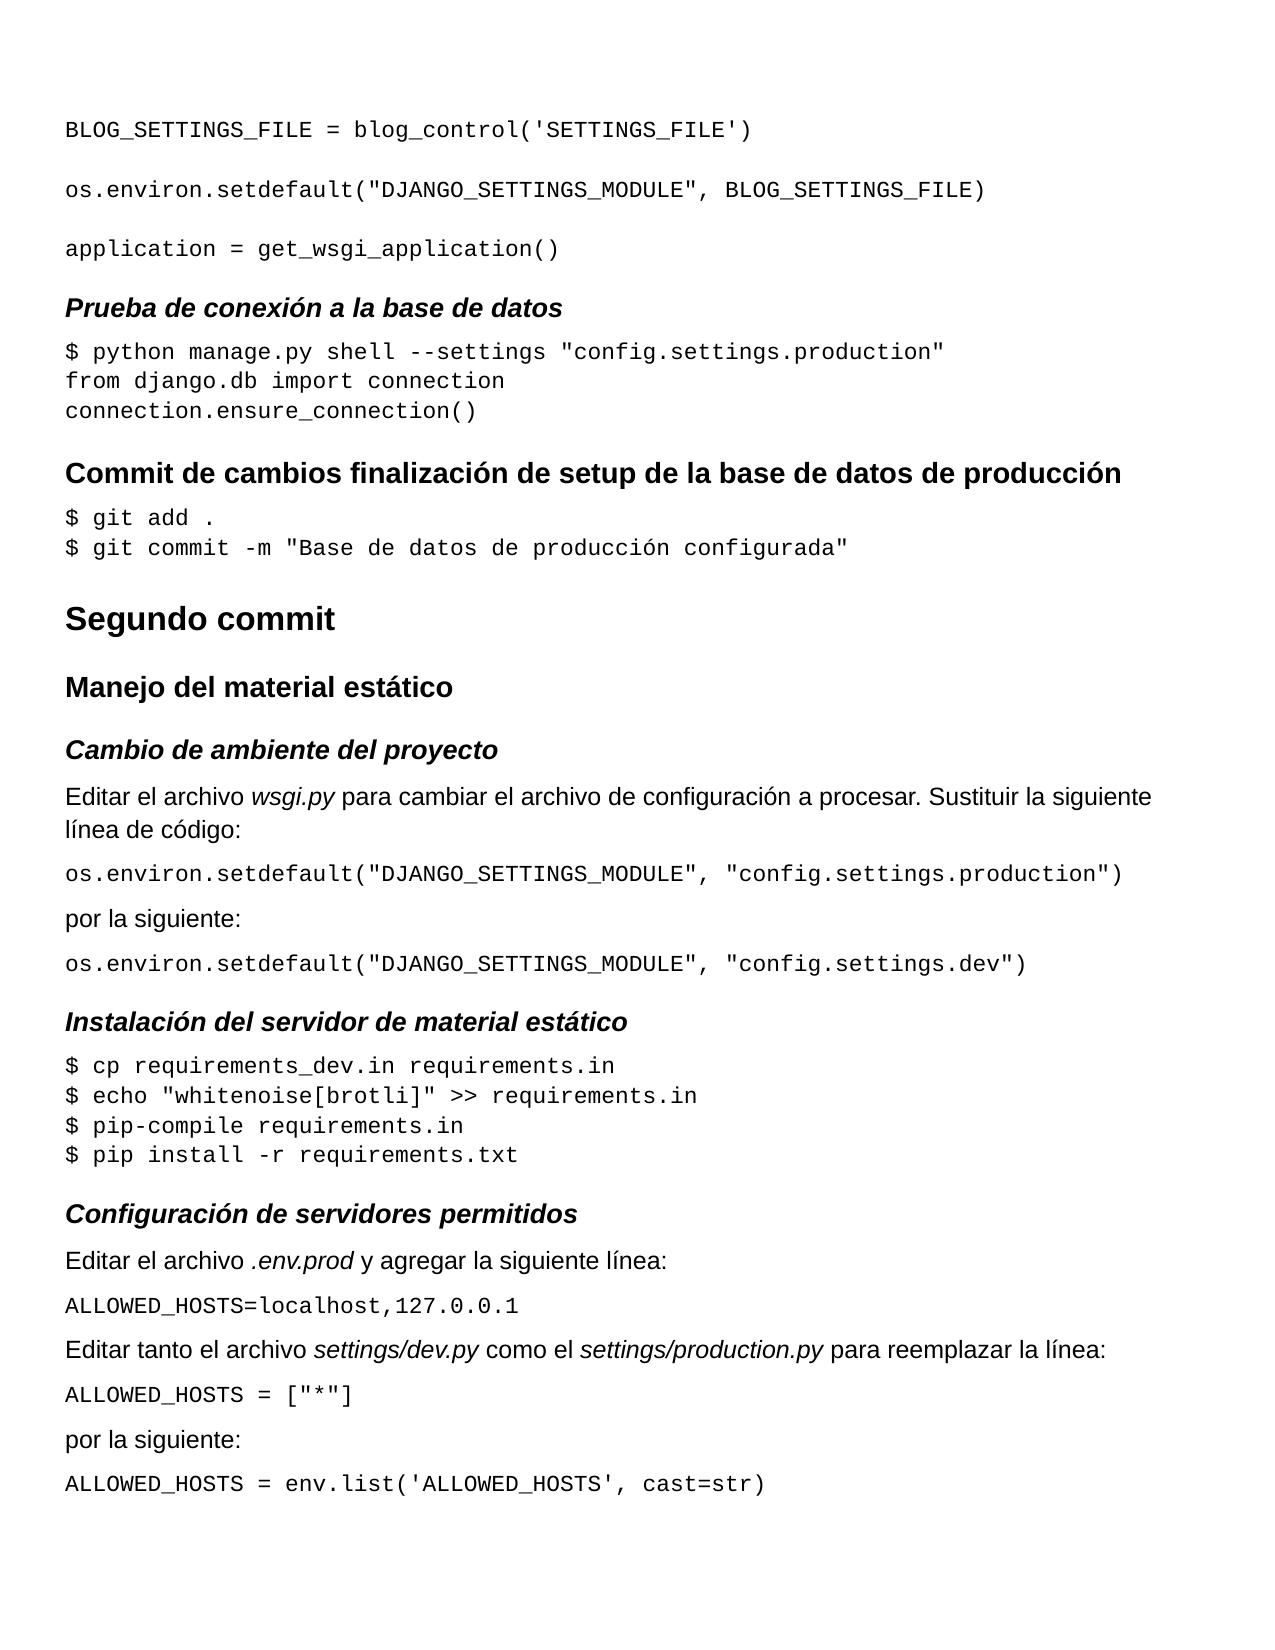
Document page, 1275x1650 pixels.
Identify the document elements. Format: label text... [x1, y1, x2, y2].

text $ echo "whitenoise[brotli]" >> requirements.in [65, 1084, 1210, 1110]
subtitle Manejo del material estático [65, 670, 1210, 704]
text $ git commit -m "Base de datos de producción configurada" [65, 537, 1210, 562]
subtitle Segundo commit [65, 599, 1210, 637]
subtitle Instalación del servidor de material estático [65, 1006, 1210, 1037]
text from django.db import connection [65, 370, 1210, 396]
text $ pip-compile requirements.in [65, 1114, 1210, 1140]
subtitle Cambio de ambiente del proyecto [65, 734, 1210, 765]
subtitle Commit de cambios finalización de setup de la base de datos de producción [65, 456, 1210, 489]
text Editar el archivo wsgi.py para cambiar el archivo de configuración a procesar. Sustituir la siguiente línea de código: [65, 782, 1210, 844]
text por la siguiente: [65, 904, 1210, 933]
text $ cp requirements_dev.in requirements.in [65, 1054, 1210, 1080]
text ALLOWED_HOSTS = env.list('ALLOWED_HOSTS', cast=str) [65, 1472, 1210, 1498]
text application = get_wsgi_application() [65, 237, 1210, 263]
text Editar el archivo .env.prod y agregar la siguiente línea: [65, 1246, 1210, 1275]
text os.environ.setdefault("DJANGO_SETTINGS_MODULE", "config.settings.dev") [65, 952, 1210, 978]
subtitle Prueba de conexión a la base de datos [65, 292, 1210, 323]
text $ git add . [65, 507, 1210, 533]
text ALLOWED_HOSTS = ["*"] [65, 1383, 1210, 1409]
text ALLOWED_HOSTS=localhost,127.0.0.1 [65, 1294, 1210, 1320]
text $ pip install -r requirements.txt [65, 1144, 1210, 1170]
text connection.ensure_connection() [65, 399, 1210, 426]
text BLOG_SETTINGS_FILE = blog_control('SETTINGS_FILE') [65, 118, 1210, 144]
text $ python manage.py shell --settings "config.settings.production" [65, 340, 1210, 366]
text os.environ.setdefault("DJANGO_SETTINGS_MODULE", BLOG_SETTINGS_FILE) [65, 178, 1210, 204]
text os.environ.setdefault("DJANGO_SETTINGS_MODULE", "config.settings.production") [65, 863, 1210, 889]
text Editar tanto el archivo settings/dev.py como el settings/production.py para reemplazar la línea: [65, 1336, 1210, 1364]
subtitle Configuración de servidores permitidos [65, 1198, 1210, 1229]
text por la siguiente: [65, 1425, 1210, 1453]
